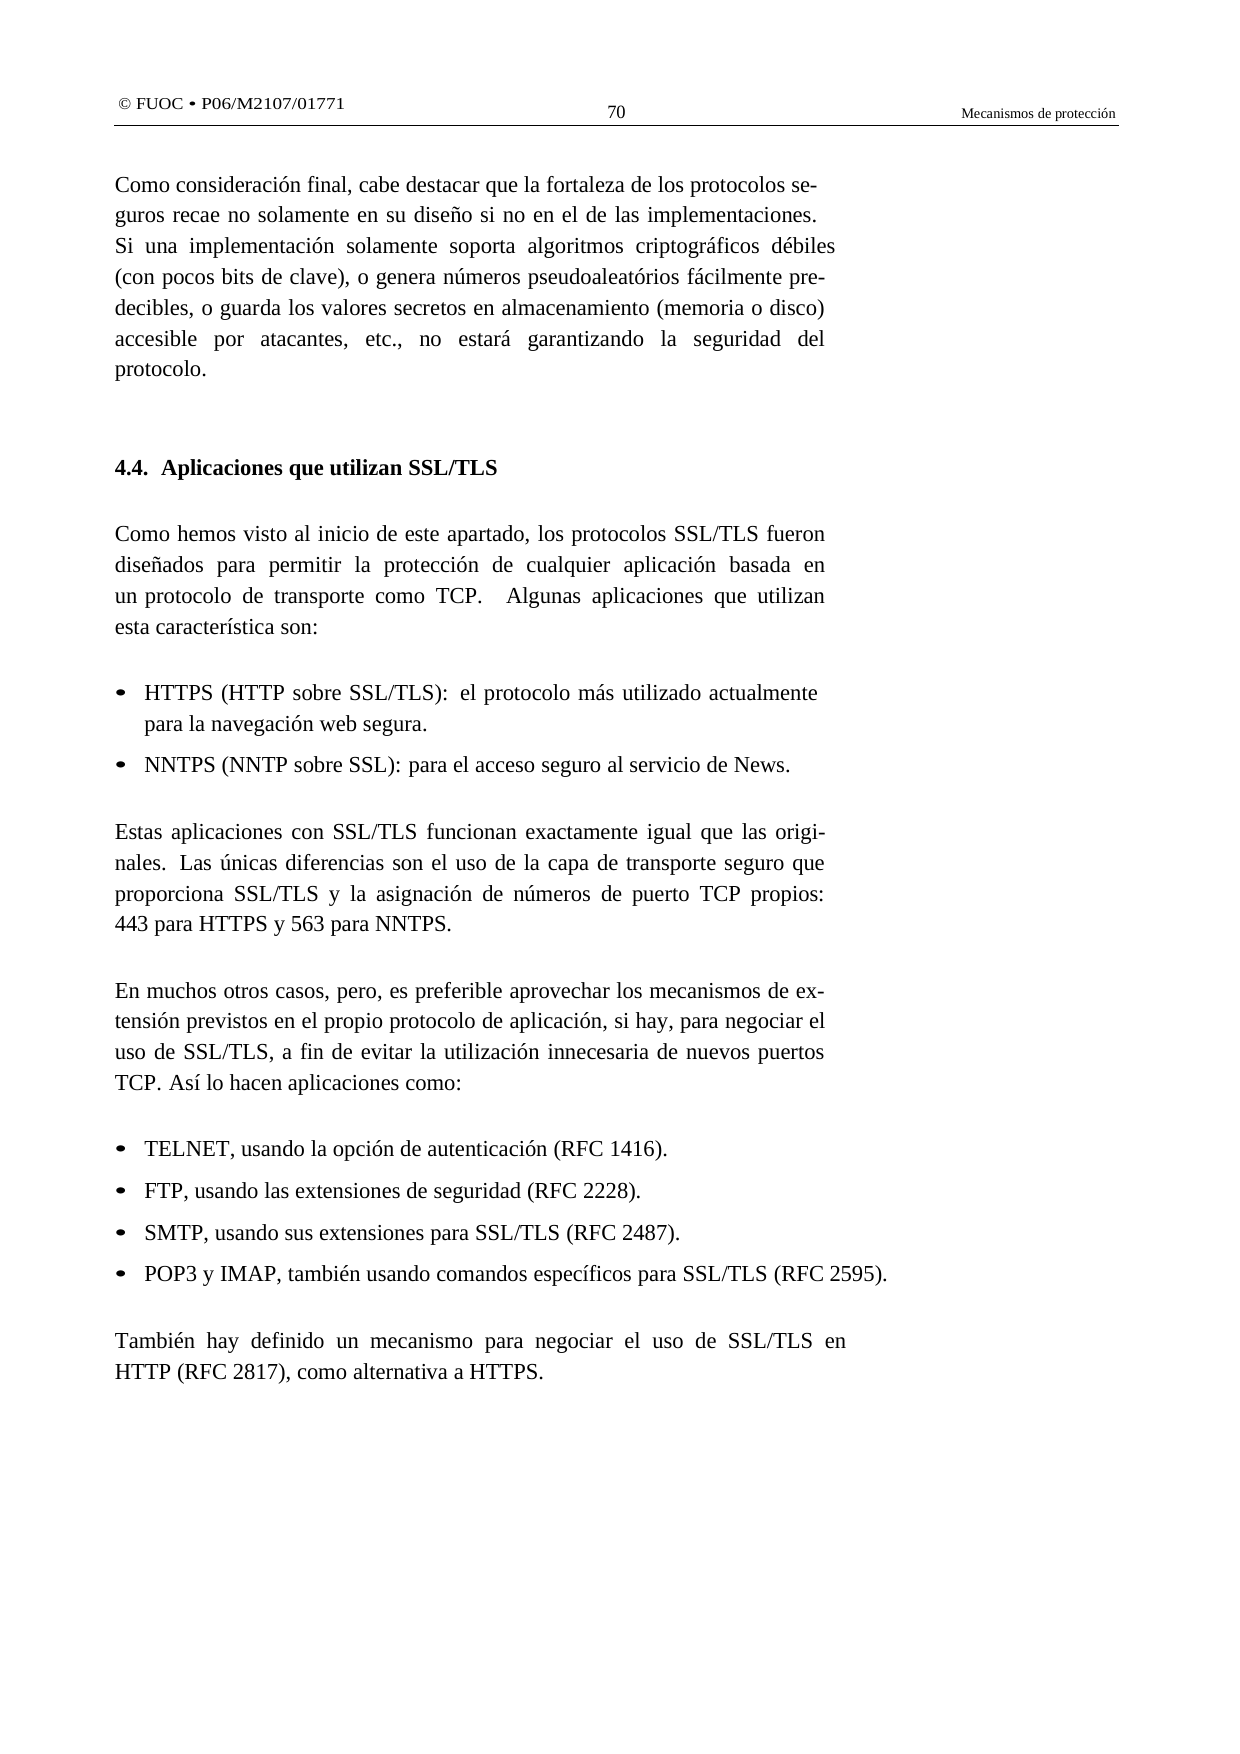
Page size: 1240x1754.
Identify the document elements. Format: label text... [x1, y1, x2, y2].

text En muchos otros casos, pero, es preferible aprovechar los mecanismos de ex- tensión previstos en el propio protocolo de aplicación, si hay, para negociar el uso de SSL/TLS, a fin de evitar la utilización innecesaria de nuevos puertos TCP. Así lo hacen aplicaciones como: [114, 978, 825, 1095]
text • HTTPS (HTTP sobre SSL/TLS): el protocolo más utilizado actualmente para la navegación web segura. [114, 680, 847, 736]
text (con pocos bits de clave), o genera números pseudoaleatórios fácilmente pre- decibles, o guarda los valores secretos en almacenamiento (memoria o disco) accesible por atacantes, etc., no estará garantizando la seguridad del protocolo. [114, 264, 825, 382]
text • FTP, usando las extensiones de seguridad (RFC 2228). [114, 1178, 1131, 1203]
text 70 Mecanismos de protección [607, 102, 1131, 123]
text Estas aplicaciones con SSL/TLS funcionan exactamente igual que las origi- nales. Las únicas diferencias son el uso de la capa de transporte seguro que proporciona SSL/TLS y la asignación de números de puerto TCP propios: 443 para HTTPS y 563 para NNTPS. [114, 819, 825, 937]
text Si una implementación solamente soporta algoritmos criptográficos débiles [114, 233, 1131, 259]
text © FUOC • P06/M2107/01771 [118, 95, 351, 113]
text 4.4. Aplicaciones que utilizan SSL/TLS [114, 454, 1131, 480]
text HTTP (RFC 2817), como alternativa a HTTPS. [114, 1359, 1131, 1384]
text • POP3 y IMAP, también usando comandos específicos para SSL/TLS (RFC 2595). [114, 1261, 1131, 1287]
text • NNTPS (NNTP sobre SSL): para el acceso seguro al servicio de News. [114, 752, 1131, 778]
text • TELNET, usando la opción de autenticación (RFC 1416). [114, 1136, 1131, 1162]
text Como hemos visto al inicio de este apartado, los protocolos SSL/TLS fueron diseñados para permitir la protección de cualquier aplicación basada en un protocolo de transporte como TCP. Algunas aplicaciones que utilizan esta característica son: [114, 521, 825, 639]
text Como consideración final, cabe destacar que la fortaleza de los protocolos se- [114, 174, 1131, 197]
text • SMTP, usando sus extensiones para SSL/TLS (RFC 2487). [114, 1219, 1131, 1245]
text También hay definido un mecanismo para negociar el uso de SSL/TLS en [114, 1328, 1131, 1353]
text guros recae no solamente en su diseño si no en el de las implementaciones. [114, 202, 1131, 228]
